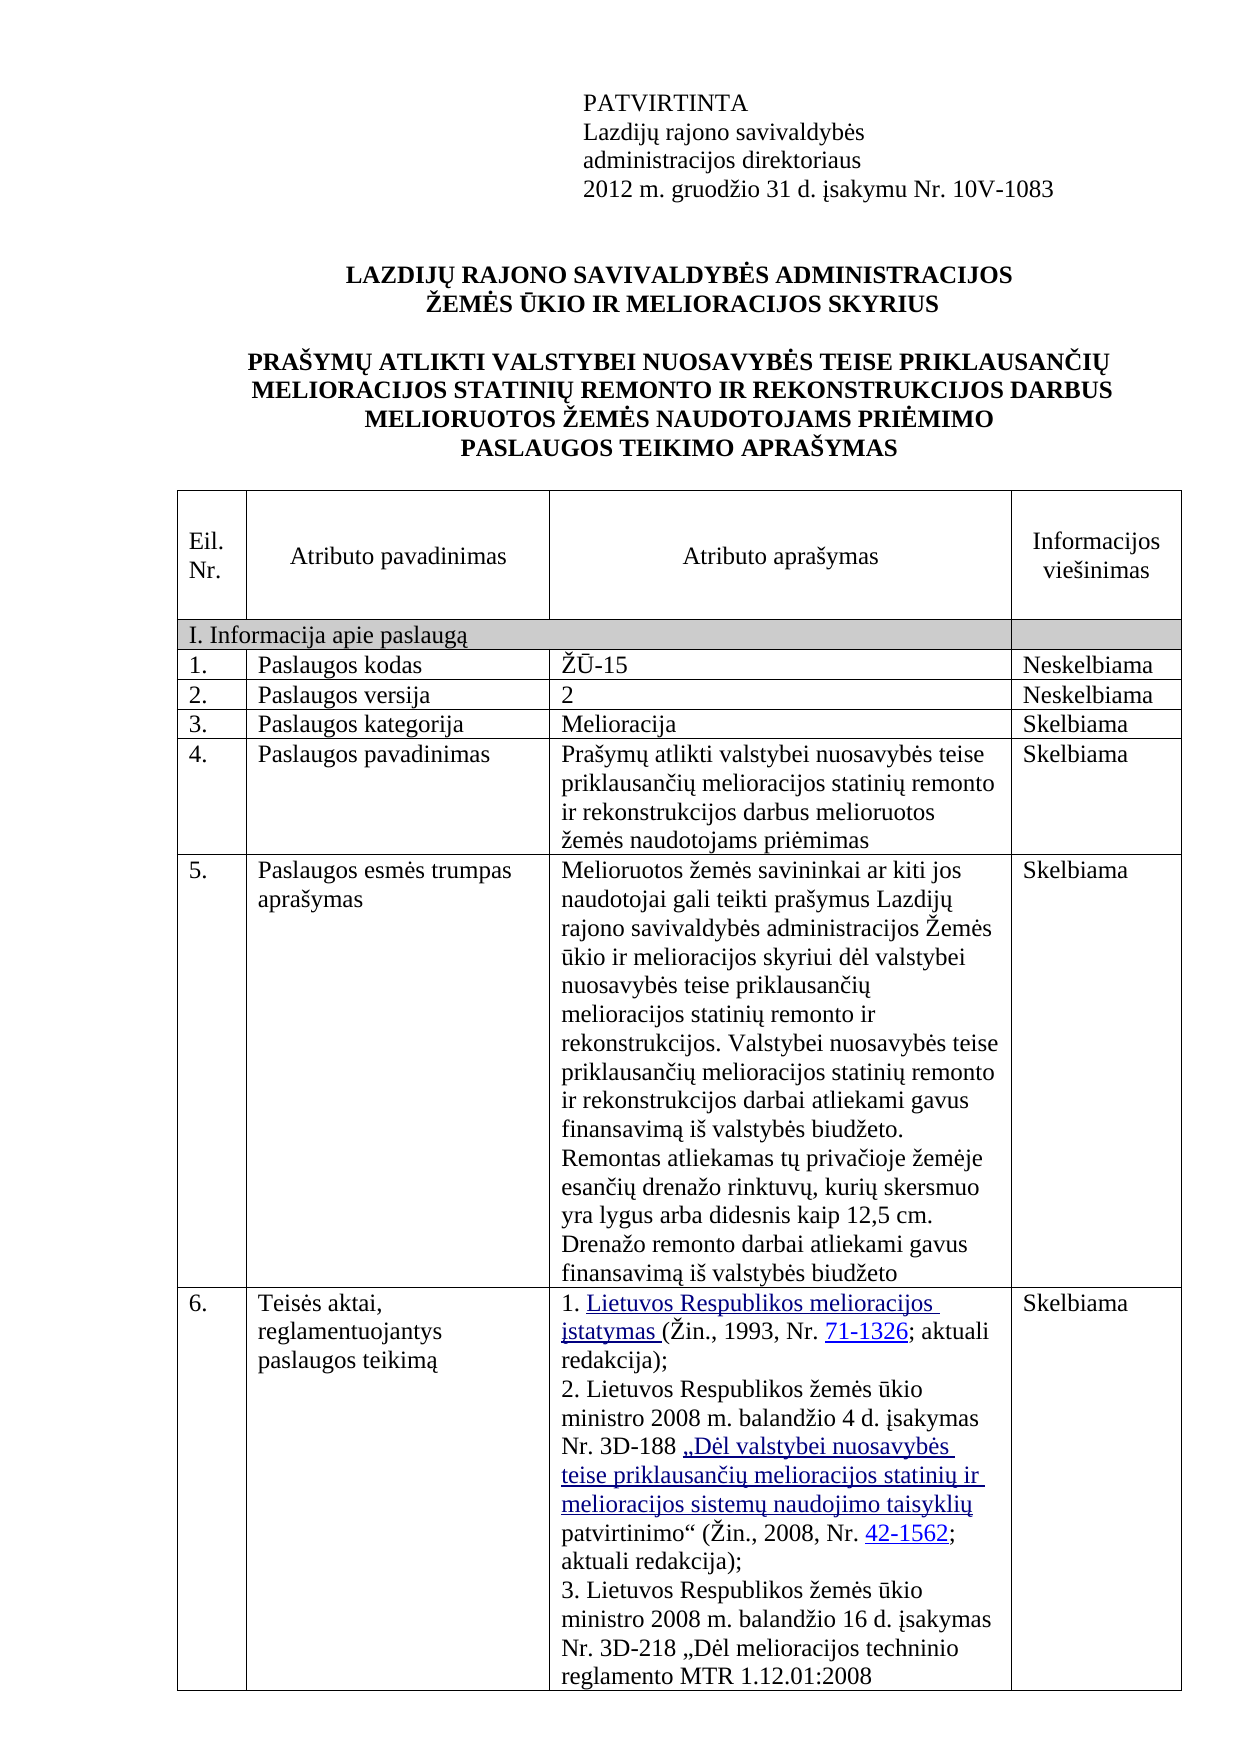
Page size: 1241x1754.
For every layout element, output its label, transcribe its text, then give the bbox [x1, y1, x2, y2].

text PRAŠYMŲ ATLIKTI VALSTYBEI NUOSAVYBĖS TEISE PRIKLAUSANČIŲ [177, 347, 1181, 375]
table_header Eil. Nr. [178, 491, 246, 619]
table_cell I. Informacija apie paslaugą [178, 620, 1011, 649]
table_cell ŽŪ-15 [550, 650, 1011, 679]
table_cell 2 [550, 680, 1011, 708]
table_cell 3. [178, 710, 246, 738]
table_cell Paslaugos esmės trumpas aprašymas [247, 855, 549, 1287]
table_cell Skelbiama [1012, 855, 1181, 1287]
table_cell 2. [178, 680, 246, 708]
text LAZDIJŲ RAJONO SAVIVALDYBĖS ADMINISTRACIJOS [177, 260, 1181, 289]
table_cell 4. [178, 739, 246, 854]
text ŽEMĖS ŪKIO IR MELIORACIJOS SKYRIUS [177, 289, 1181, 318]
text PATVIRTINTA [583, 88, 1181, 117]
text Lazdijų rajono savivaldybės [583, 117, 1181, 145]
table_cell Neskelbiama [1012, 650, 1181, 679]
table_cell 1. Lietuvos Respublikos melioracijos įstatymas (Žin., 1993, Nr. 71-1326; aktuali redakcija); 2. Lietuvos Respublikos žemės ūkio ministro 2008 m. balandžio 4 d. įsakymas Nr. 3D-188 „Dėl valstybei nuosavybės teise priklausančių melioracijos statinių ir melioracijos sistemų naudojimo taisyklių patvirtinimo“ (Žin., 2008, Nr. 42-1562; aktuali redakcija); 3. Lietuvos Respublikos žemės ūkio ministro 2008 m. balandžio 16 d. įsakymas Nr. 3D-218 „Dėl melioracijos techninio reglamento MTR 1.12.01:2008 [550, 1288, 1011, 1690]
text MELIORACIJOS STATINIŲ REMONTO IR REKONSTRUKCIJOS DARBUS [177, 375, 1181, 404]
text MELIORUOTOS ŽEMĖS NAUDOTOJAMS PRIĖMIMO [177, 404, 1181, 433]
table_header Atributo pavadinimas [247, 491, 549, 619]
table_cell 1. [178, 650, 246, 679]
table_cell 6. [178, 1288, 246, 1690]
table_cell Neskelbiama [1012, 680, 1181, 708]
table_header Atributo aprašymas [550, 491, 1011, 619]
table_cell Paslaugos pavadinimas [247, 739, 549, 854]
table_cell [1012, 620, 1181, 649]
table_cell Paslaugos kategorija [247, 710, 549, 738]
table_cell Melioracija [550, 710, 1011, 738]
table_cell Prašymų atlikti valstybei nuosavybės teise priklausančių melioracijos statinių remonto ir rekonstrukcijos darbus melioruotos žemės naudotojams priėmimas [550, 739, 1011, 854]
table_cell 5. [178, 855, 246, 1287]
table_cell Paslaugos kodas [247, 650, 549, 679]
table_cell Skelbiama [1012, 739, 1181, 854]
table_header Informacijos viešinimas [1012, 491, 1181, 619]
text administracijos direktoriaus [583, 145, 1181, 174]
table_cell Paslaugos versija [247, 680, 549, 708]
table_cell Teisės aktai, reglamentuojantys paslaugos teikimą [247, 1288, 549, 1690]
table_cell Melioruotos žemės savininkai ar kiti jos naudotojai gali teikti prašymus Lazdijų rajono savivaldybės administracijos Žemės ūkio ir melioracijos skyriui dėl valstybei nuosavybės teise priklausančių melioracijos statinių remonto ir rekonstrukcijos. Valstybei nuosavybės teise priklausančių melioracijos statinių remonto ir rekonstrukcijos darbai atliekami gavus finansavimą iš valstybės biudžeto. Remontas atliekamas tų privačioje žemėje esančių drenažo rinktuvų, kurių skersmuo yra lygus arba didesnis kaip 12,5 cm. Drenažo remonto darbai atliekami gavus finansavimą iš valstybės biudžeto [550, 855, 1011, 1287]
text 2012 m. gruodžio 31 d. įsakymu Nr. 10V-1083 [583, 174, 1181, 203]
table_cell Skelbiama [1012, 1288, 1181, 1690]
text PASLAUGOS TEIKIMO APRAŠYMAS [177, 433, 1181, 462]
table_cell Skelbiama [1012, 710, 1181, 738]
